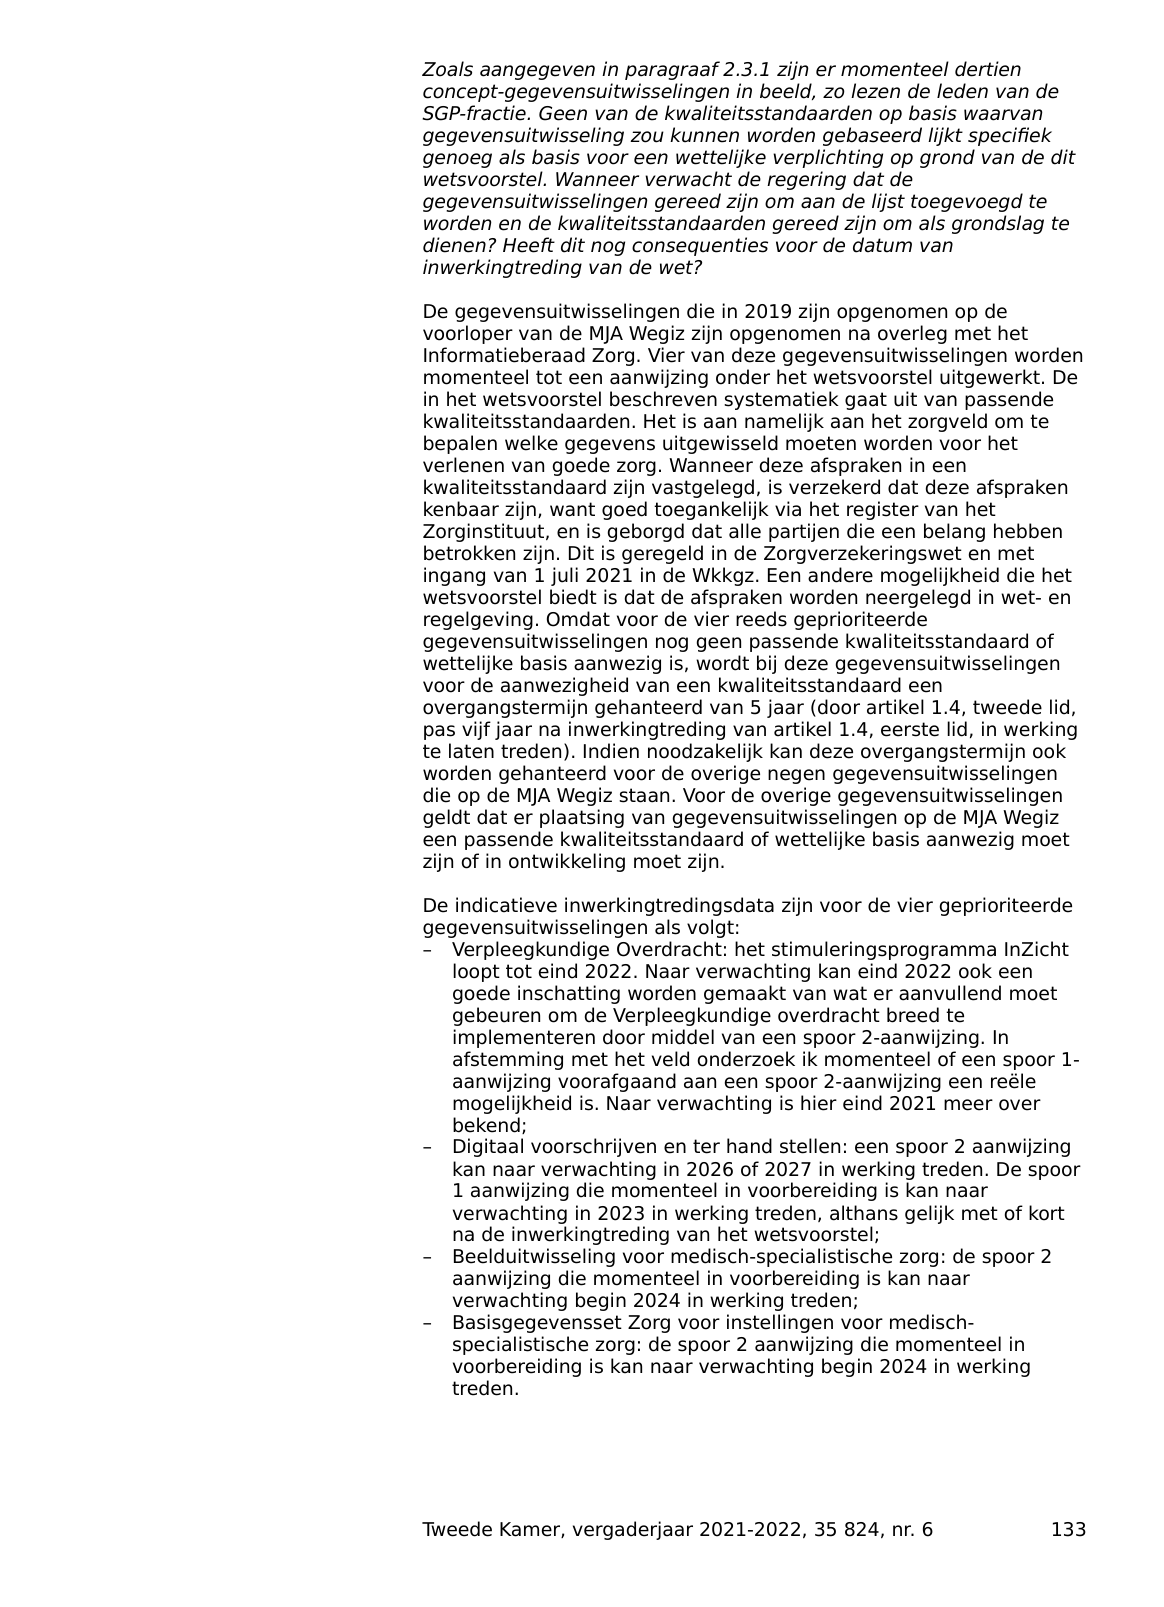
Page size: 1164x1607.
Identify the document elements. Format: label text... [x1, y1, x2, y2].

text – Basisgegevensset Zorg voor instellingen voor medisch-specialistische zorg: de spoor 2 aanwijzing die momenteel in voorbereiding is kan naar verwachting begin 2024 in werking treden. [422, 1312, 1087, 1400]
text De indicatieve inwerkingtredingsdata zijn voor de vier geprioriteerde gegevensuitwisselingen als volgt: [422, 895, 1087, 939]
text – Verpleegkundige Overdracht: het stimuleringsprogramma InZicht loopt tot eind 2022. Naar verwachting kan eind 2022 ook een goede inschatting worden gemaakt van wat er aanvullend moet gebeuren om de Verpleegkundige overdracht breed te implementeren door middel van een spoor 2-aanwijzing. In afstemming met het veld onderzoek ik momenteel of een spoor 1-aanwijzing voorafgaand aan een spoor 2-aanwijzing een reële mogelijkheid is. Naar verwachting is hier eind 2021 meer over bekend; [422, 939, 1087, 1136]
text – Digitaal voorschrijven en ter hand stellen: een spoor 2 aanwijzing kan naar verwachting in 2026 of 2027 in werking treden. De spoor 1 aanwijzing die momenteel in voorbereiding is kan naar verwachting in 2023 in werking treden, althans gelijk met of kort na de inwerkingtreding van het wetsvoorstel; [422, 1136, 1087, 1246]
text De gegevensuitwisselingen die in 2019 zijn opgenomen op de voorloper van de MJA Wegiz zijn opgenomen na overleg met het Informatieberaad Zorg. Vier van deze gegevensuitwisselingen worden momenteel tot een aanwijzing onder het wetsvoorstel uitgewerkt. De in het wetsvoorstel beschreven systematiek gaat uit van passende kwaliteitsstandaarden. Het is aan namelijk aan het zorgveld om te bepalen welke gegevens uitgewisseld moeten worden voor het verlenen van goede zorg. Wanneer deze afspraken in een kwaliteitsstandaard zijn vastgelegd, is verzekerd dat deze afspraken kenbaar zijn, want goed toegankelijk via het register van het Zorginstituut, en is geborgd dat alle partijen die een belang hebben betrokken zijn. Dit is geregeld in de Zorgverzekeringswet en met ingang van 1 juli 2021 in de Wkkgz. Een andere mogelijkheid die het wetsvoorstel biedt is dat de afspraken worden neergelegd in wet- en regelgeving. Omdat voor de vier reeds geprioriteerde gegevensuitwisselingen nog geen passende kwaliteitsstandaard of wettelijke basis aanwezig is, wordt bij deze gegevensuitwisselingen voor de aanwezigheid van een kwaliteitsstandaard een overgangstermijn gehanteerd van 5 jaar (door artikel 1.4, tweede lid, pas vijf jaar na inwerkingtreding van artikel 1.4, eerste lid, in werking te laten treden). Indien noodzakelijk kan deze overgangstermijn ook worden gehanteerd voor de overige negen gegevensuitwisselingen die op de MJA Wegiz staan. Voor de overige gegevensuitwisselingen geldt dat er plaatsing van gegevensuitwisselingen op de MJA Wegiz een passende kwaliteitsstandaard of wettelijke basis aanwezig moet zijn of in ontwikkeling moet zijn. [422, 301, 1087, 872]
text – Beelduitwisseling voor medisch-specialistische zorg: de spoor 2 aanwijzing die momenteel in voorbereiding is kan naar verwachting begin 2024 in werking treden; [422, 1246, 1087, 1312]
text Zoals aangegeven in paragraaf 2.3.1 zijn er momenteel dertien concept-gegevensuitwisselingen in beeld, zo lezen de leden van de SGP-fractie. Geen van de kwaliteitsstandaarden op basis waarvan gegevensuitwisseling zou kunnen worden gebaseerd lijkt specifiek genoeg als basis voor een wettelijke verplichting op grond van de dit wetsvoorstel. Wanneer verwacht de regering dat de gegevensuitwisselingen gereed zijn om aan de lijst toegevoegd te worden en de kwaliteitsstandaarden gereed zijn om als grondslag te dienen? Heeft dit nog consequenties voor de datum van inwerkingtreding van de wet? [422, 59, 1087, 279]
